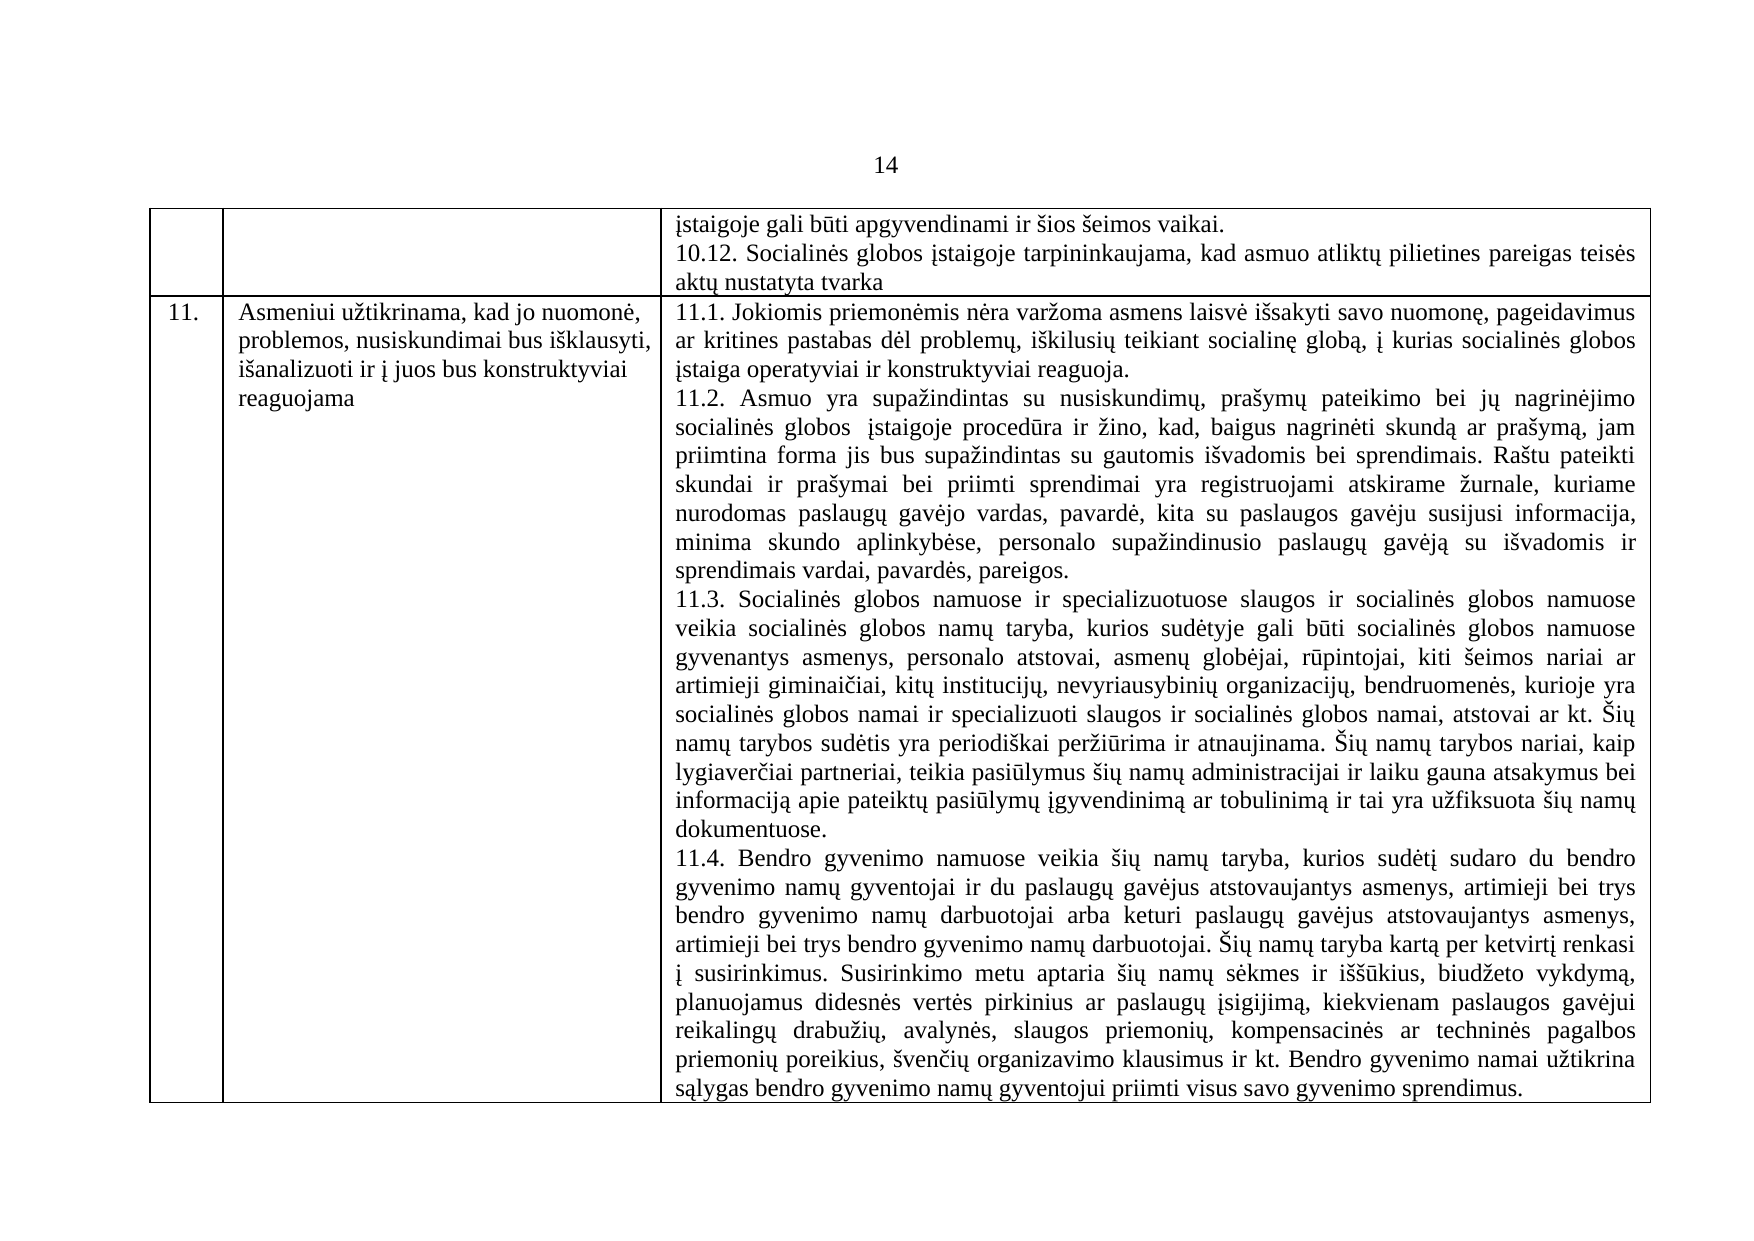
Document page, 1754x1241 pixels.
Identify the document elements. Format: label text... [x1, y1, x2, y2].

table_cell 11. [151, 297, 222, 1102]
table_cell Asmeniui užtikrinama, kad jo nuomonė, problemos, nusiskundimai bus išklausyti, išanalizuoti ir į juos bus konstruktyviai reaguojama [224, 297, 660, 1102]
table_cell 11.1. Jokiomis priemonėmis nėra varžoma asmens laisvė išsakyti savo nuomonę, pageidavimus ar kritines pastabas dėl problemų, iškilusių teikiant socialinę globą, į kurias socialinės globos įstaiga operatyviai ir konstruktyviai reaguoja. 11.2. Asmuo yra supažindintas su nusiskundimų, prašymų pateikimo bei jų nagrinėjimo socialinės globos įstaigoje procedūra ir žino, kad, baigus nagrinėti skundą ar prašymą, jam priimtina forma jis bus supažindintas su gautomis išvadomis bei sprendimais. Raštu pateikti skundai ir prašymai bei priimti sprendimai yra registruojami atskirame žurnale, kuriame nurodomas paslaugų gavėjo vardas, pavardė, kita su paslaugos gavėju susijusi informacija, minima skundo aplinkybėse, personalo supažindinusio paslaugų gavėją su išvadomis ir sprendimais vardai, pavardės, pareigos. 11.3. Socialinės globos namuose ir specializuotuose slaugos ir socialinės globos namuose veikia socialinės globos namų taryba, kurios sudėtyje gali būti socialinės globos namuose gyvenantys asmenys, personalo atstovai, asmenų globėjai, rūpintojai, kiti šeimos nariai ar artimieji giminaičiai, kitų institucijų, nevyriausybinių organizacijų, bendruomenės, kurioje yra socialinės globos namai ir specializuoti slaugos ir socialinės globos namai, atstovai ar kt. Šių namų tarybos sudėtis yra periodiškai peržiūrima ir atnaujinama. Šių namų tarybos nariai, kaip lygiaverčiai partneriai, teikia pasiūlymus šių namų administracijai ir laiku gauna atsakymus bei informaciją apie pateiktų pasiūlymų įgyvendinimą ar tobulinimą ir tai yra užfiksuota šių namų dokumentuose. 11.4. Bendro gyvenimo namuose veikia šių namų taryba, kurios sudėtį sudaro du bendro gyvenimo namų gyventojai ir du paslaugų gavėjus atstovaujantys asmenys, artimieji bei trys bendro gyvenimo namų darbuotojai arba keturi paslaugų gavėjus atstovaujantys asmenys, artimieji bei trys bendro gyvenimo namų darbuotojai. Šių namų taryba kartą per ketvirtį renkasi į susirinkimus. Susirinkimo metu aptaria šių namų sėkmes ir iššūkius, biudžeto vykdymą, planuojamus didesnės vertės pirkinius ar paslaugų įsigijimą, kiekvienam paslaugos gavėjui reikalingų drabužių, avalynės, slaugos priemonių, kompensacinės ar techninės pagalbos priemonių poreikius, švenčių organizavimo klausimus ir kt. Bendro gyvenimo namai užtikrina sąlygas bendro gyvenimo namų gyventojui priimti visus savo gyvenimo sprendimus. [662, 297, 1650, 1102]
table_cell įstaigoje gali būti apgyvendinami ir šios šeimos vaikai. 10.12. Socialinės globos įstaigoje tarpininkaujama, kad asmuo atliktų pilietines pareigas teisės aktų nustatyta tvarka [662, 209, 1650, 295]
table_cell [151, 209, 222, 295]
table_cell [1651, 295, 1656, 1102]
table_cell [224, 209, 660, 295]
table_cell [1651, 208, 1656, 295]
